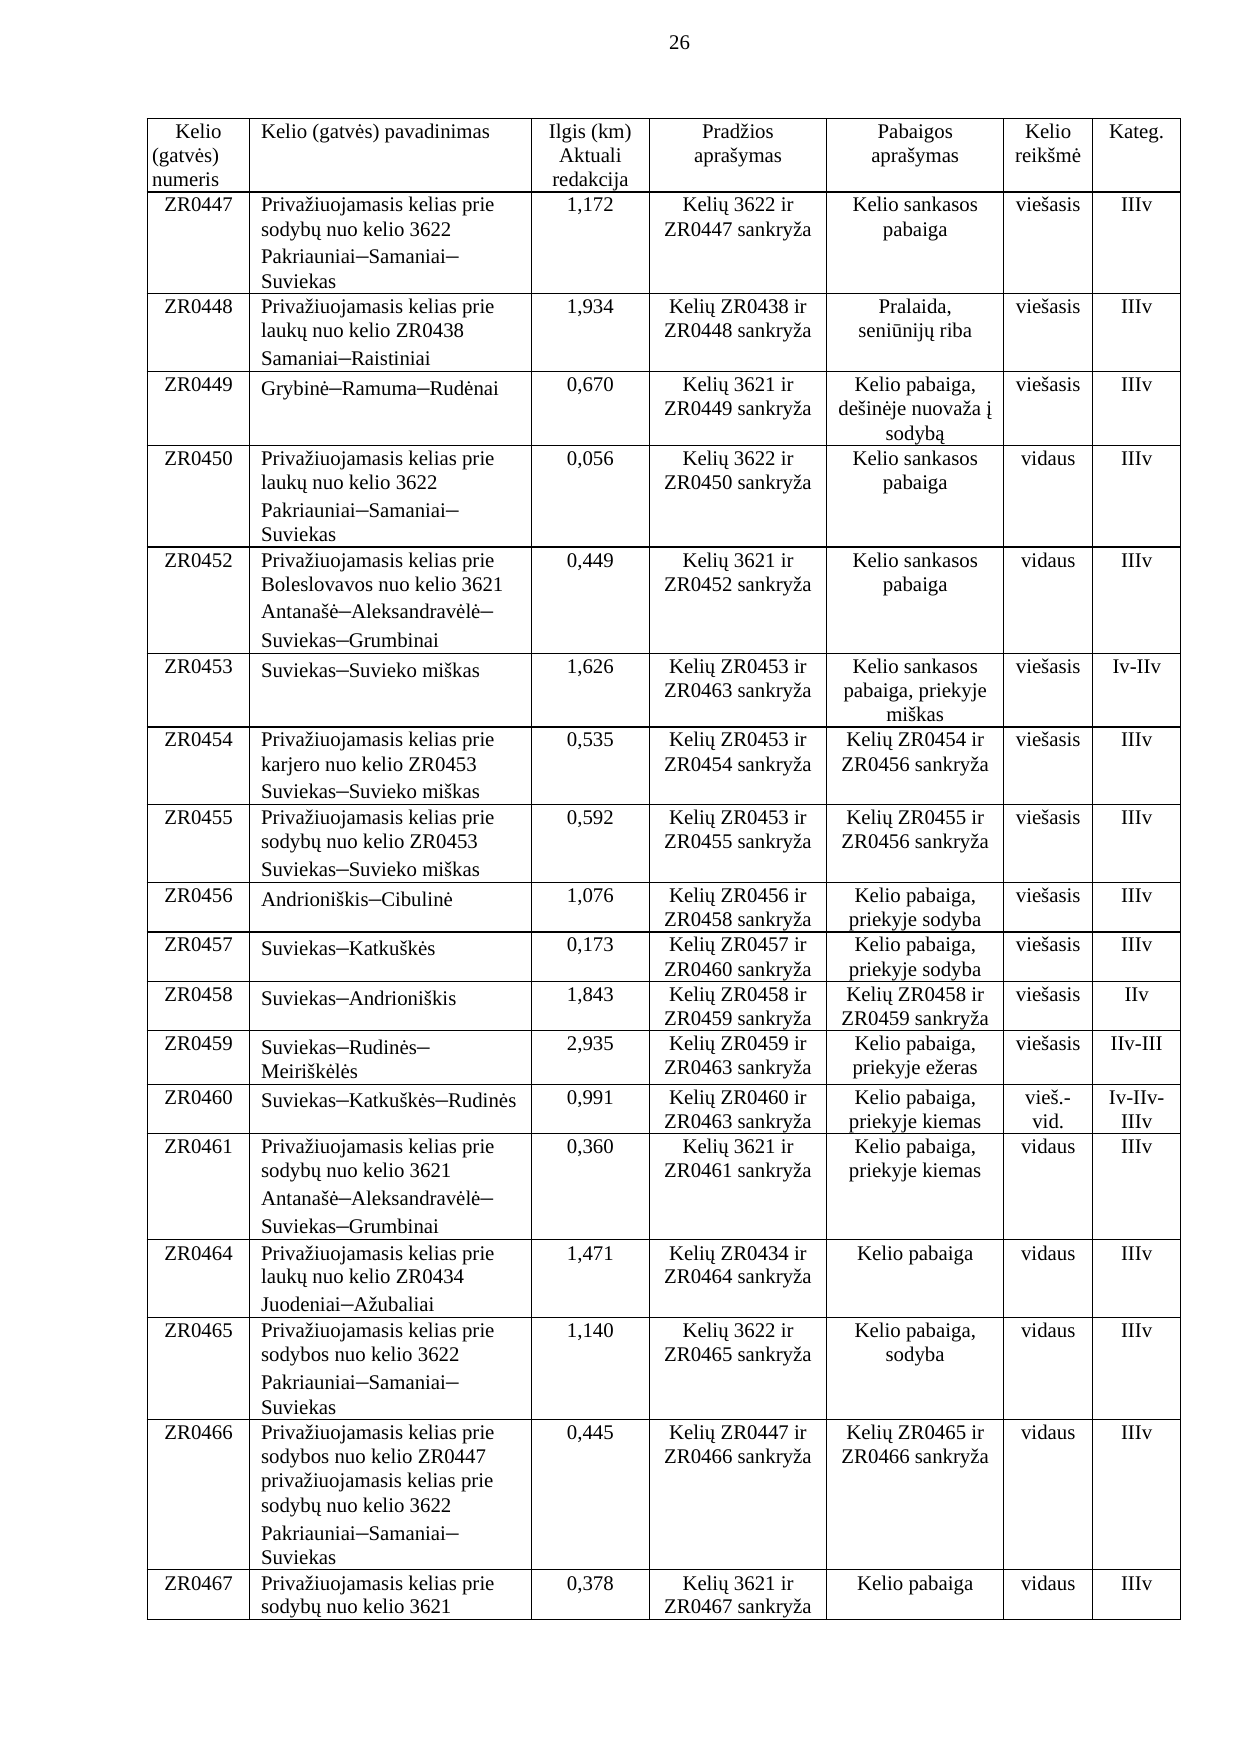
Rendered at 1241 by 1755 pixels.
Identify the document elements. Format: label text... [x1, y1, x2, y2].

table_cell ZR0459 [148, 1031, 249, 1083]
table_cell viešasis [1004, 654, 1092, 726]
table_cell 0,173 [532, 933, 649, 981]
table_cell 1,076 [532, 883, 649, 931]
table_cell IIIv [1093, 805, 1180, 882]
table_header Kateg. [1093, 119, 1180, 191]
table_cell 1,140 [532, 1318, 649, 1419]
table_cell IIv [1093, 982, 1180, 1030]
table_cell Kelių ZR0434 ir ZR0464 sankryža [650, 1240, 826, 1317]
table_cell IIIv [1093, 1240, 1180, 1317]
table_cell Kelių ZR0458 ir ZR0459 sankryža [650, 982, 826, 1030]
table_cell 1,934 [532, 294, 649, 371]
table_cell IIIv [1093, 446, 1180, 546]
table_cell viešasis [1004, 294, 1092, 371]
table_cell Kelių ZR0459 ir ZR0463 sankryža [650, 1031, 826, 1083]
table_cell Privažiuojamasis kelias prie laukų nuo kelio ZR0438 Samaniai–Raistiniai [250, 294, 531, 371]
table_cell Kelio pabaiga, priekyje ežeras [827, 1031, 1003, 1083]
table_cell ZR0460 [148, 1085, 249, 1133]
table_cell vidaus [1004, 1318, 1092, 1419]
table_header Kelio (gatvės) pavadinimas [250, 119, 531, 191]
table_cell 0,449 [532, 548, 649, 653]
table_cell viešasis [1004, 933, 1092, 981]
table_cell Privažiuojamasis kelias prie laukų nuo kelio ZR0434 Juodeniai–Ažubaliai [250, 1240, 531, 1317]
table_cell vidaus [1004, 1240, 1092, 1317]
table_cell Privažiuojamasis kelias prie sodybos nuo kelio ZR0447 privažiuojamasis kelias prie sodybų nuo kelio 3622 Pakriauniai–Samaniai–Suviekas [250, 1420, 531, 1569]
table_cell 0,360 [532, 1134, 649, 1239]
table_cell ZR0448 [148, 294, 249, 371]
table_cell viešasis [1004, 193, 1092, 293]
table_cell 1,471 [532, 1240, 649, 1317]
table_header Pradžios aprašymas [650, 119, 826, 191]
table_cell 0,056 [532, 446, 649, 546]
table_cell ZR0452 [148, 548, 249, 653]
table_cell 0,378 [532, 1570, 649, 1618]
table_cell Suviekas–Suvieko miškas [250, 654, 531, 726]
table_cell IIIv [1093, 883, 1180, 931]
table_cell ZR0455 [148, 805, 249, 882]
table_cell vidaus [1004, 446, 1092, 546]
table_cell Kelio pabaiga, priekyje kiemas [827, 1134, 1003, 1239]
table_cell IIIv [1093, 1570, 1180, 1618]
table_cell 1,626 [532, 654, 649, 726]
table_cell Kelio sankasos pabaiga [827, 548, 1003, 653]
table_cell Kelių 3621 ir ZR0467 sankryža [650, 1570, 826, 1618]
table_cell ZR0450 [148, 446, 249, 546]
table_cell Kelio pabaiga [827, 1240, 1003, 1317]
table_cell Kelio pabaiga, priekyje sodyba [827, 883, 1003, 931]
table_cell Kelių ZR0455 ir ZR0456 sankryža [827, 805, 1003, 882]
table_cell viešasis [1004, 982, 1092, 1030]
table_header Pabaigos aprašymas [827, 119, 1003, 191]
table_cell vieš.-vid. [1004, 1085, 1092, 1133]
table_cell Kelių ZR0438 ir ZR0448 sankryža [650, 294, 826, 371]
table_header Kelio reikšmė [1004, 119, 1092, 191]
table_cell IIIv [1093, 1420, 1180, 1569]
table_cell Iv-IIv [1093, 654, 1180, 726]
table_cell 2,935 [532, 1031, 649, 1083]
table_cell Privažiuojamasis kelias prie sodybų nuo kelio ZR0453 Suviekas–Suvieko miškas [250, 805, 531, 882]
table_cell Kelių ZR0456 ir ZR0458 sankryža [650, 883, 826, 931]
table_cell viešasis [1004, 1031, 1092, 1083]
table_cell vidaus [1004, 548, 1092, 653]
table_cell ZR0466 [148, 1420, 249, 1569]
table_cell Kelių ZR0458 ir ZR0459 sankryža [827, 982, 1003, 1030]
table_cell Kelio sankasos pabaiga, priekyje miškas [827, 654, 1003, 726]
table_cell Kelių 3621 ir ZR0461 sankryža [650, 1134, 826, 1239]
table_cell Kelių ZR0460 ir ZR0463 sankryža [650, 1085, 826, 1133]
table_cell Kelių 3621 ir ZR0452 sankryža [650, 548, 826, 653]
table_cell viešasis [1004, 372, 1092, 444]
table_cell Privažiuojamasis kelias prie karjero nuo kelio ZR0453 Suviekas–Suvieko miškas [250, 728, 531, 804]
table_cell IIIv [1093, 933, 1180, 981]
table_cell Privažiuojamasis kelias prie Boleslovavos nuo kelio 3621 Antanašė–Aleksandravėlė–Suviekas–Grumbinai [250, 548, 531, 653]
table_cell IIv-III [1093, 1031, 1180, 1083]
table_cell Iv-IIv-IIIv [1093, 1085, 1180, 1133]
table_cell 0,535 [532, 728, 649, 804]
table_cell IIIv [1093, 294, 1180, 371]
table_cell vidaus [1004, 1134, 1092, 1239]
table_cell vidaus [1004, 1570, 1092, 1618]
table_cell vidaus [1004, 1420, 1092, 1569]
table_cell ZR0454 [148, 728, 249, 804]
table_cell Suviekas–Andrioniškis [250, 982, 531, 1030]
table_cell Suviekas–Rudinės–Meiriškėlės [250, 1031, 531, 1083]
table_cell IIIv [1093, 1134, 1180, 1239]
table_cell 0,445 [532, 1420, 649, 1569]
table_cell Kelių ZR0447 ir ZR0466 sankryža [650, 1420, 826, 1569]
table_cell viešasis [1004, 883, 1092, 931]
table_cell ZR0447 [148, 193, 249, 293]
table_cell Kelių ZR0453 ir ZR0455 sankryža [650, 805, 826, 882]
table_cell 0,592 [532, 805, 649, 882]
table_cell Kelio pabaiga [827, 1570, 1003, 1618]
table_cell Kelių ZR0457 ir ZR0460 sankryža [650, 933, 826, 981]
table_cell ZR0461 [148, 1134, 249, 1239]
table_cell ZR0457 [148, 933, 249, 981]
table_cell IIIv [1093, 1318, 1180, 1419]
table_cell Kelio pabaiga, priekyje sodyba [827, 933, 1003, 981]
table_cell viešasis [1004, 728, 1092, 804]
table_cell 0,670 [532, 372, 649, 444]
table_cell Kelių ZR0453 ir ZR0454 sankryža [650, 728, 826, 804]
table_cell 0,991 [532, 1085, 649, 1133]
table_header Kelio (gatvės) numeris [148, 119, 249, 191]
table_cell ZR0465 [148, 1318, 249, 1419]
table_cell IIIv [1093, 372, 1180, 444]
table_cell Privažiuojamasis kelias prie sodybų nuo kelio 3622 Pakriauniai–Samaniai–Suviekas [250, 193, 531, 293]
table_cell Kelių 3622 ir ZR0450 sankryža [650, 446, 826, 546]
table_cell Kelio sankasos pabaiga [827, 446, 1003, 546]
table_cell IIIv [1093, 728, 1180, 804]
table_cell Privažiuojamasis kelias prie sodybų nuo kelio 3621 [250, 1570, 531, 1618]
table_cell Pralaida, seniūnijų riba [827, 294, 1003, 371]
table_cell Kelio pabaiga, priekyje kiemas [827, 1085, 1003, 1133]
table_cell Privažiuojamasis kelias prie sodybos nuo kelio 3622 Pakriauniai–Samaniai–Suviekas [250, 1318, 531, 1419]
table_cell Suviekas–Katkuškės–Rudinės [250, 1085, 531, 1133]
table_cell Kelio pabaiga, dešinėje nuovaža į sodybą [827, 372, 1003, 444]
table_cell Privažiuojamasis kelias prie laukų nuo kelio 3622 Pakriauniai–Samaniai–Suviekas [250, 446, 531, 546]
table_cell Kelių ZR0453 ir ZR0463 sankryža [650, 654, 826, 726]
table_cell ZR0458 [148, 982, 249, 1030]
table_cell Kelių 3622 ir ZR0447 sankryža [650, 193, 826, 293]
table_cell ZR0449 [148, 372, 249, 444]
table_cell Kelio sankasos pabaiga [827, 193, 1003, 293]
table_cell Kelių 3622 ir ZR0465 sankryža [650, 1318, 826, 1419]
table_cell Grybinė–Ramuma–Rudėnai [250, 372, 531, 444]
table_cell Privažiuojamasis kelias prie sodybų nuo kelio 3621 Antanašė–Aleksandravėlė–Suviekas–Grumbinai [250, 1134, 531, 1239]
table_cell Kelio pabaiga, sodyba [827, 1318, 1003, 1419]
table_cell Kelių ZR0465 ir ZR0466 sankryža [827, 1420, 1003, 1569]
table_cell Kelių 3621 ir ZR0449 sankryža [650, 372, 826, 444]
table_cell ZR0464 [148, 1240, 249, 1317]
table_cell Suviekas–Katkuškės [250, 933, 531, 981]
table_cell IIIv [1093, 548, 1180, 653]
table_cell Kelių ZR0454 ir ZR0456 sankryža [827, 728, 1003, 804]
table_header Ilgis (km) Aktuali redakcija [532, 119, 649, 191]
table_cell ZR0467 [148, 1570, 249, 1618]
table_cell ZR0453 [148, 654, 249, 726]
table_cell 1,843 [532, 982, 649, 1030]
table_cell 1,172 [532, 193, 649, 293]
table_cell IIIv [1093, 193, 1180, 293]
table_cell viešasis [1004, 805, 1092, 882]
table_cell ZR0456 [148, 883, 249, 931]
table_cell Andrioniškis–Cibulinė [250, 883, 531, 931]
